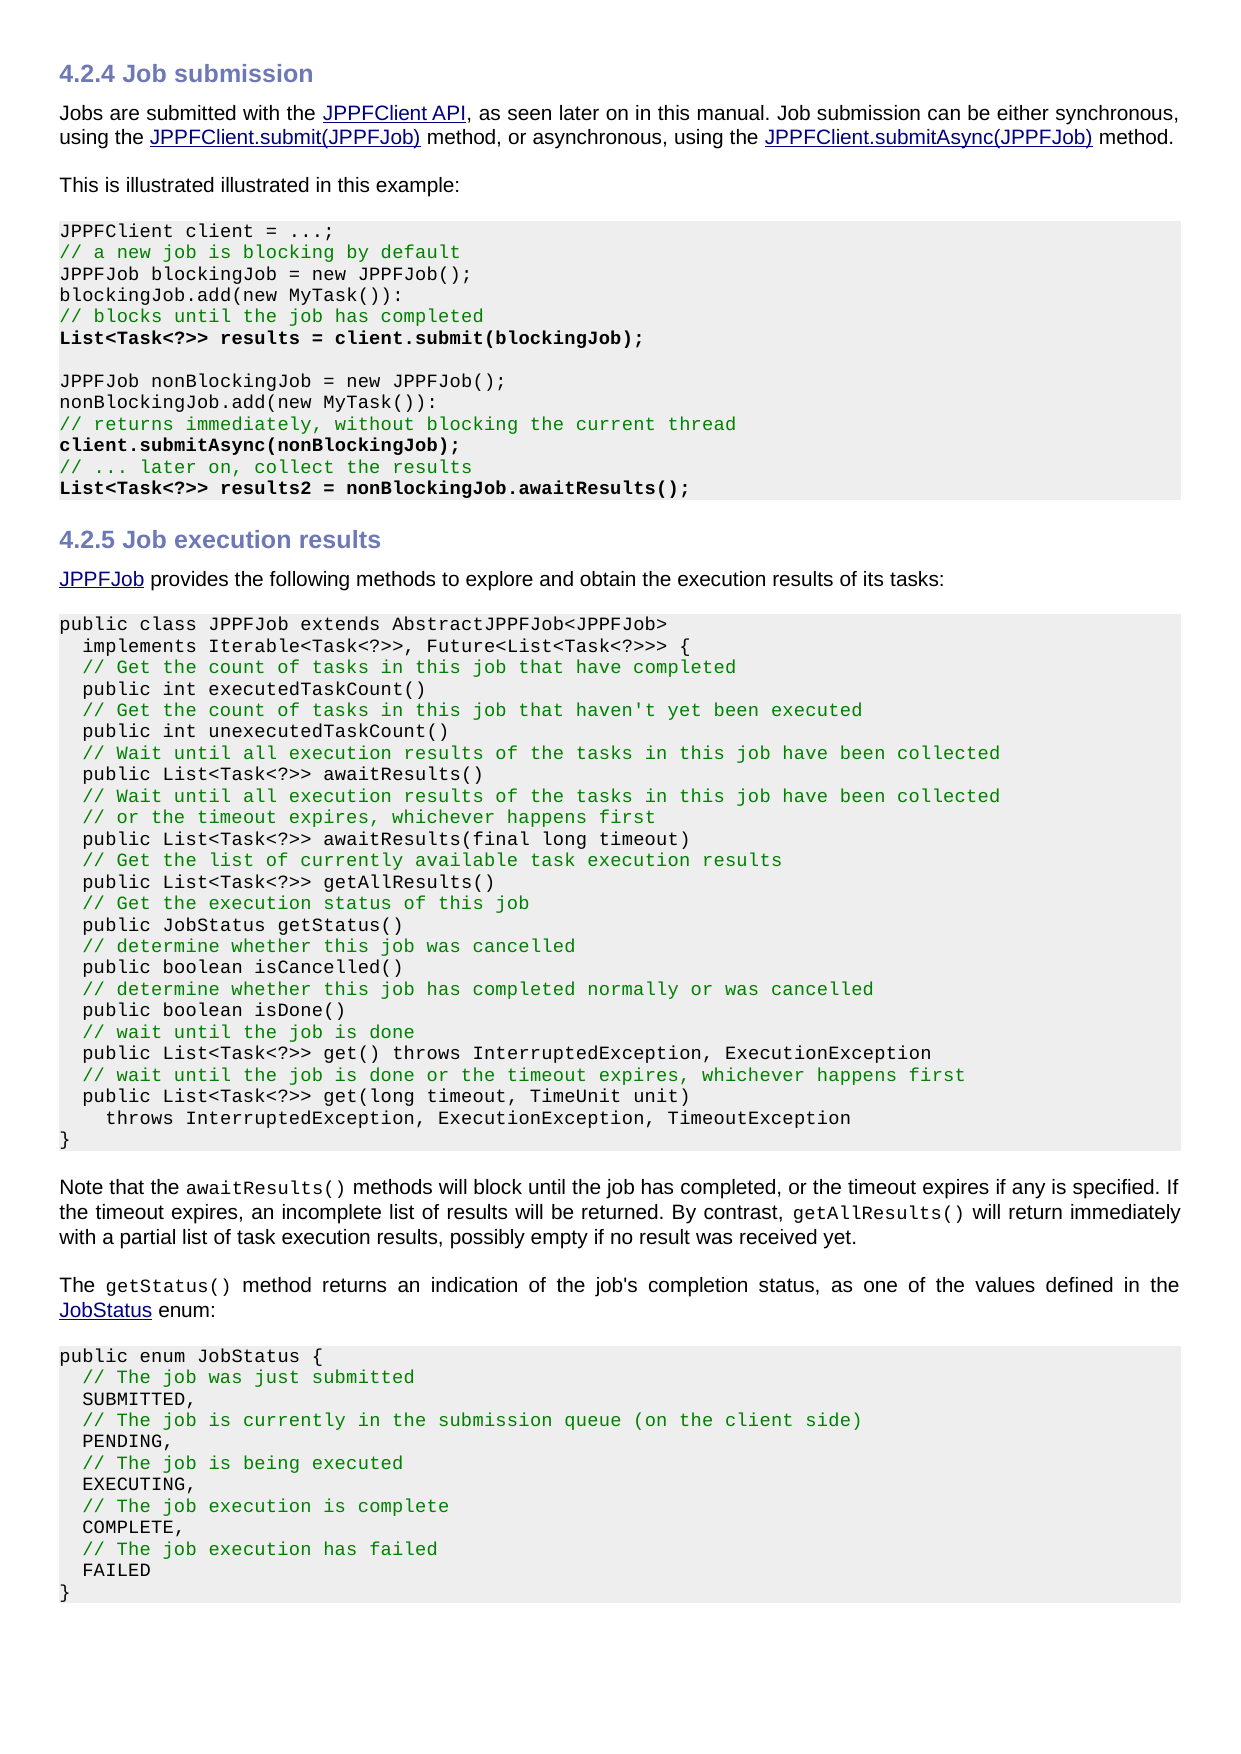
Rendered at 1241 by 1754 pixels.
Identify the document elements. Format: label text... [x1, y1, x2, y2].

text // The job is being executed [59, 1453, 1181, 1475]
text public boolean isCancelled() [59, 958, 1181, 979]
text nonBlockingJob.add(new MyTask()): [59, 393, 1181, 414]
text client.submitAsync(nonBlockingJob); [59, 436, 1181, 457]
text // Wait until all execution results of the tasks in this job have been collected [59, 786, 1181, 808]
text public int unexecutedTaskCount() [59, 722, 1181, 743]
text // Get the count of tasks in this job that have completed [59, 657, 1181, 679]
text } [59, 1582, 1181, 1603]
text // determine whether this job has completed normally or was cancelled [59, 979, 1181, 1001]
text // Get the list of currently available task execution results [59, 851, 1181, 872]
text } [59, 1129, 1181, 1151]
text public JobStatus getStatus() [59, 915, 1181, 936]
text JPPFClient client = ...; [59, 221, 1181, 242]
text // ... later on, collect the results [59, 457, 1181, 478]
text JPPFJob blockingJob = new JPPFJob(); [59, 264, 1181, 285]
text COMPLETE, [59, 1518, 1181, 1539]
text // Wait until all execution results of the tasks in this job have been collected [59, 743, 1181, 765]
text // a new job is blocking by default [59, 242, 1181, 264]
text EXECUTING, [59, 1475, 1181, 1496]
text This is illustrated illustrated in this example: [59, 173, 1181, 197]
text blockingJob.add(new MyTask()): [59, 285, 1181, 307]
text public int executedTaskCount() [59, 679, 1181, 700]
text public enum JobStatus { [59, 1346, 1181, 1367]
text // returns immediately, without blocking the current thread [59, 414, 1181, 436]
text JPPFJob provides the following methods to explore and obtain the execution results of its tasks: [59, 566, 1181, 591]
text // The job execution is complete [59, 1496, 1181, 1518]
text public List<Task<?>> awaitResults() [59, 765, 1181, 786]
text throws InterruptedException, ExecutionException, TimeoutException [59, 1108, 1181, 1129]
text // Get the execution status of this job [59, 893, 1181, 915]
text The getStatus() method returns an indication of the job's completion status, as one of the values defined in the JobStatus enum: [59, 1273, 1181, 1322]
text // The job execution has failed [59, 1539, 1181, 1561]
text List<Task<?>> results2 = nonBlockingJob.awaitResults(); [59, 478, 1181, 500]
text public boolean isDone() [59, 1001, 1181, 1022]
subtitle Job execution results [59, 525, 1181, 554]
text // The job was just submitted [59, 1367, 1181, 1389]
text // wait until the job is done [59, 1022, 1181, 1044]
subtitle Job submission [59, 59, 1181, 88]
text // The job is currently in the submission queue (on the client side) [59, 1410, 1181, 1432]
text public List<Task<?>> get() throws InterruptedException, ExecutionException [59, 1044, 1181, 1065]
text List<Task<?>> results = client.submit(blockingJob); [59, 328, 1181, 350]
text public List<Task<?>> getAllResults() [59, 872, 1181, 893]
text // wait until the job is done or the timeout expires, whichever happens first [59, 1065, 1181, 1087]
text SUBMITTED, [59, 1389, 1181, 1410]
text // blocks until the job has completed [59, 307, 1181, 328]
text // determine whether this job was cancelled [59, 936, 1181, 958]
text // or the timeout expires, whichever happens first [59, 808, 1181, 829]
text Note that the awaitResults() methods will block until the job has completed, or the timeout expires if any is specified. If the timeout expires, an incomplete list of results will be returned. By contrast, getAllResults() will return immediately with a partial list of task execution results, possibly empty if no result was received yet. [59, 1175, 1181, 1249]
text JPPFJob nonBlockingJob = new JPPFJob(); [59, 371, 1181, 393]
text FAILED [59, 1561, 1181, 1582]
text public List<Task<?>> awaitResults(final long timeout) [59, 829, 1181, 851]
text public List<Task<?>> get(long timeout, TimeUnit unit) [59, 1087, 1181, 1108]
text PENDING, [59, 1432, 1181, 1453]
text public class JPPFJob extends AbstractJPPFJob<JPPFJob> [59, 614, 1181, 636]
text // Get the count of tasks in this job that haven't yet been executed [59, 700, 1181, 722]
text Jobs are submitted with the JPPFClient API, as seen later on in this manual. Job submission can be either synchronous, using the JPPFClient.submit(JPPFJob) method, or asynchronous, using the JPPFClient.submitAsync(JPPFJob) method. [59, 101, 1181, 149]
text implements Iterable<Task<?>>, Future<List<Task<?>>> { [59, 636, 1181, 657]
